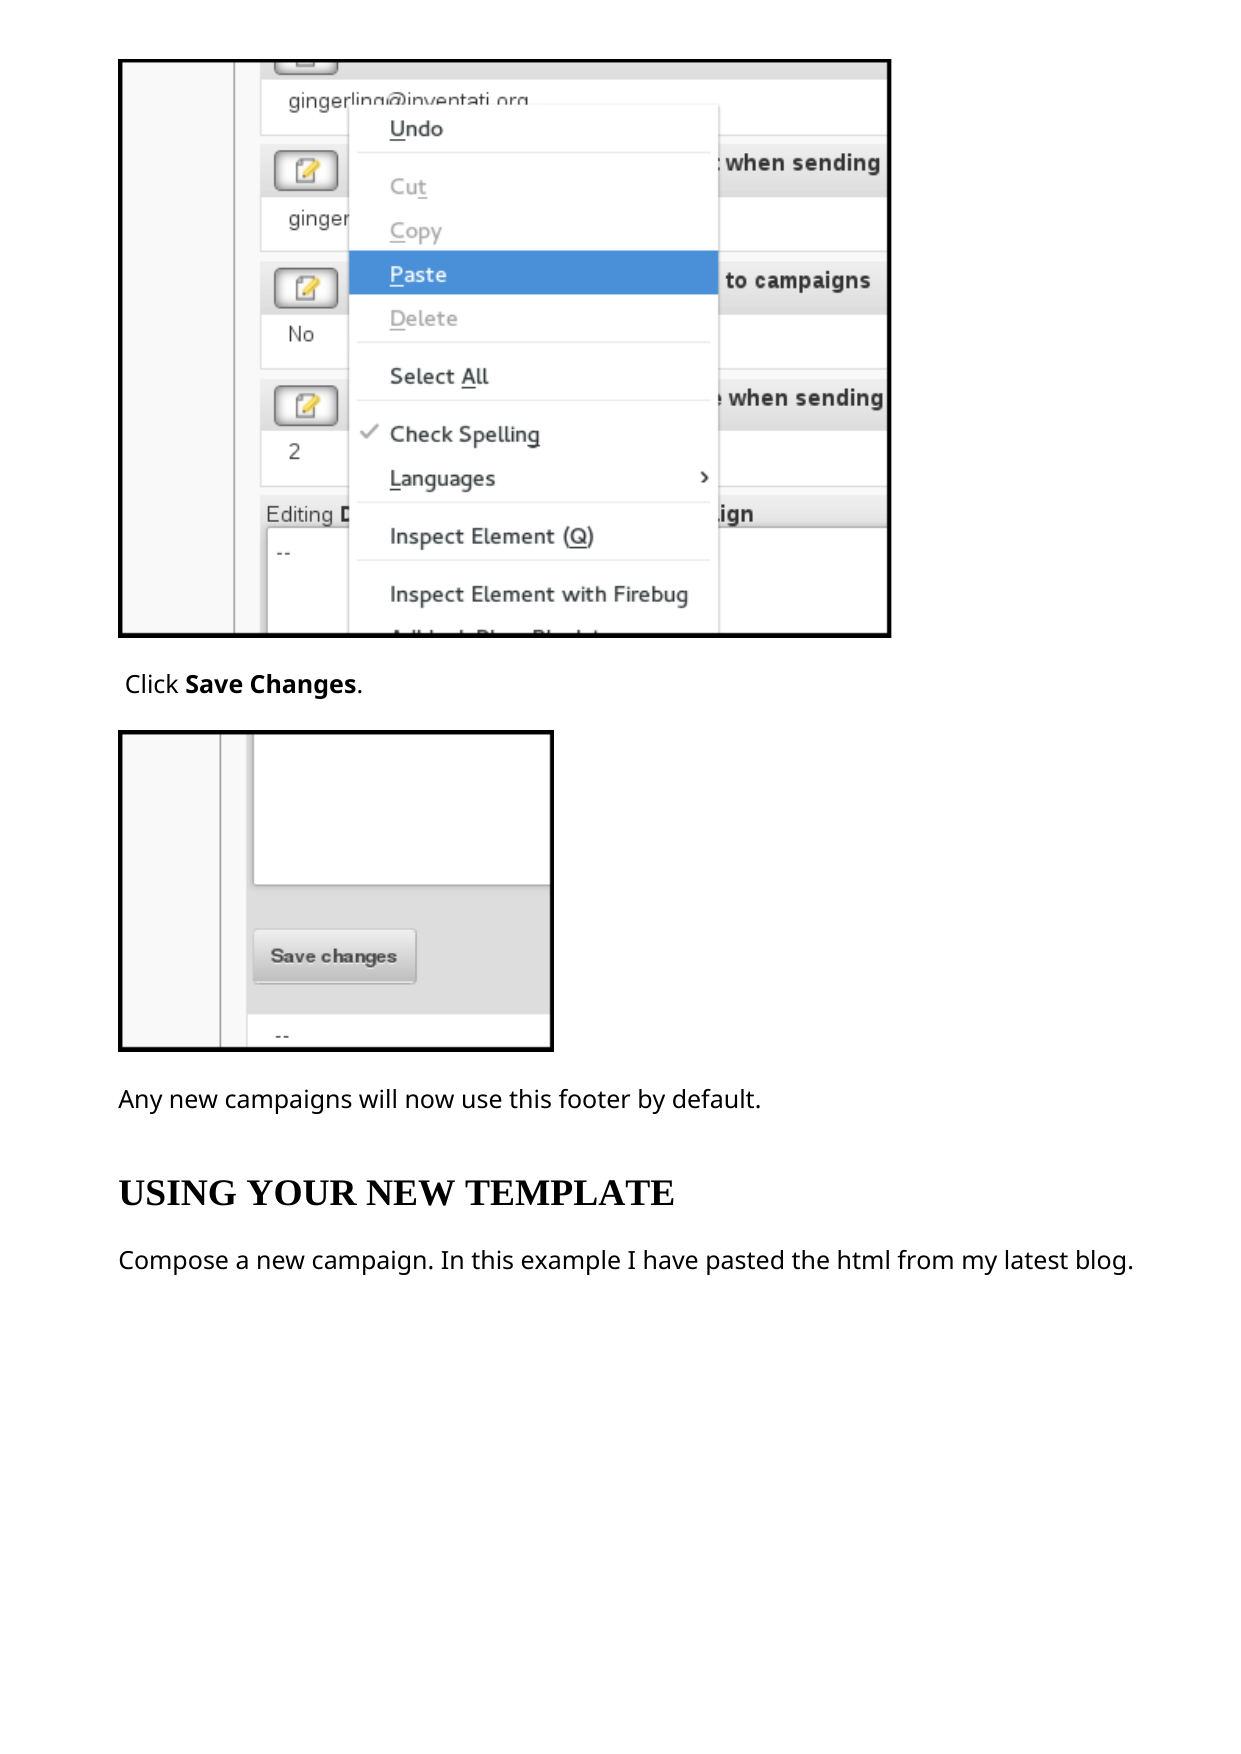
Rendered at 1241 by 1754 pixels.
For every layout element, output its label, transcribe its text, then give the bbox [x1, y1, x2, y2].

text Any new campaigns will now use this footer by default. [118, 1082, 1181, 1116]
subtitle Using your new template [118, 1170, 1181, 1213]
picture [118, 730, 554, 1052]
text Compose a new campaign. In this example I have pasted the html from my latest blog. [118, 1243, 1181, 1277]
text Click Save Changes. [118, 667, 1181, 701]
picture [118, 59, 892, 638]
